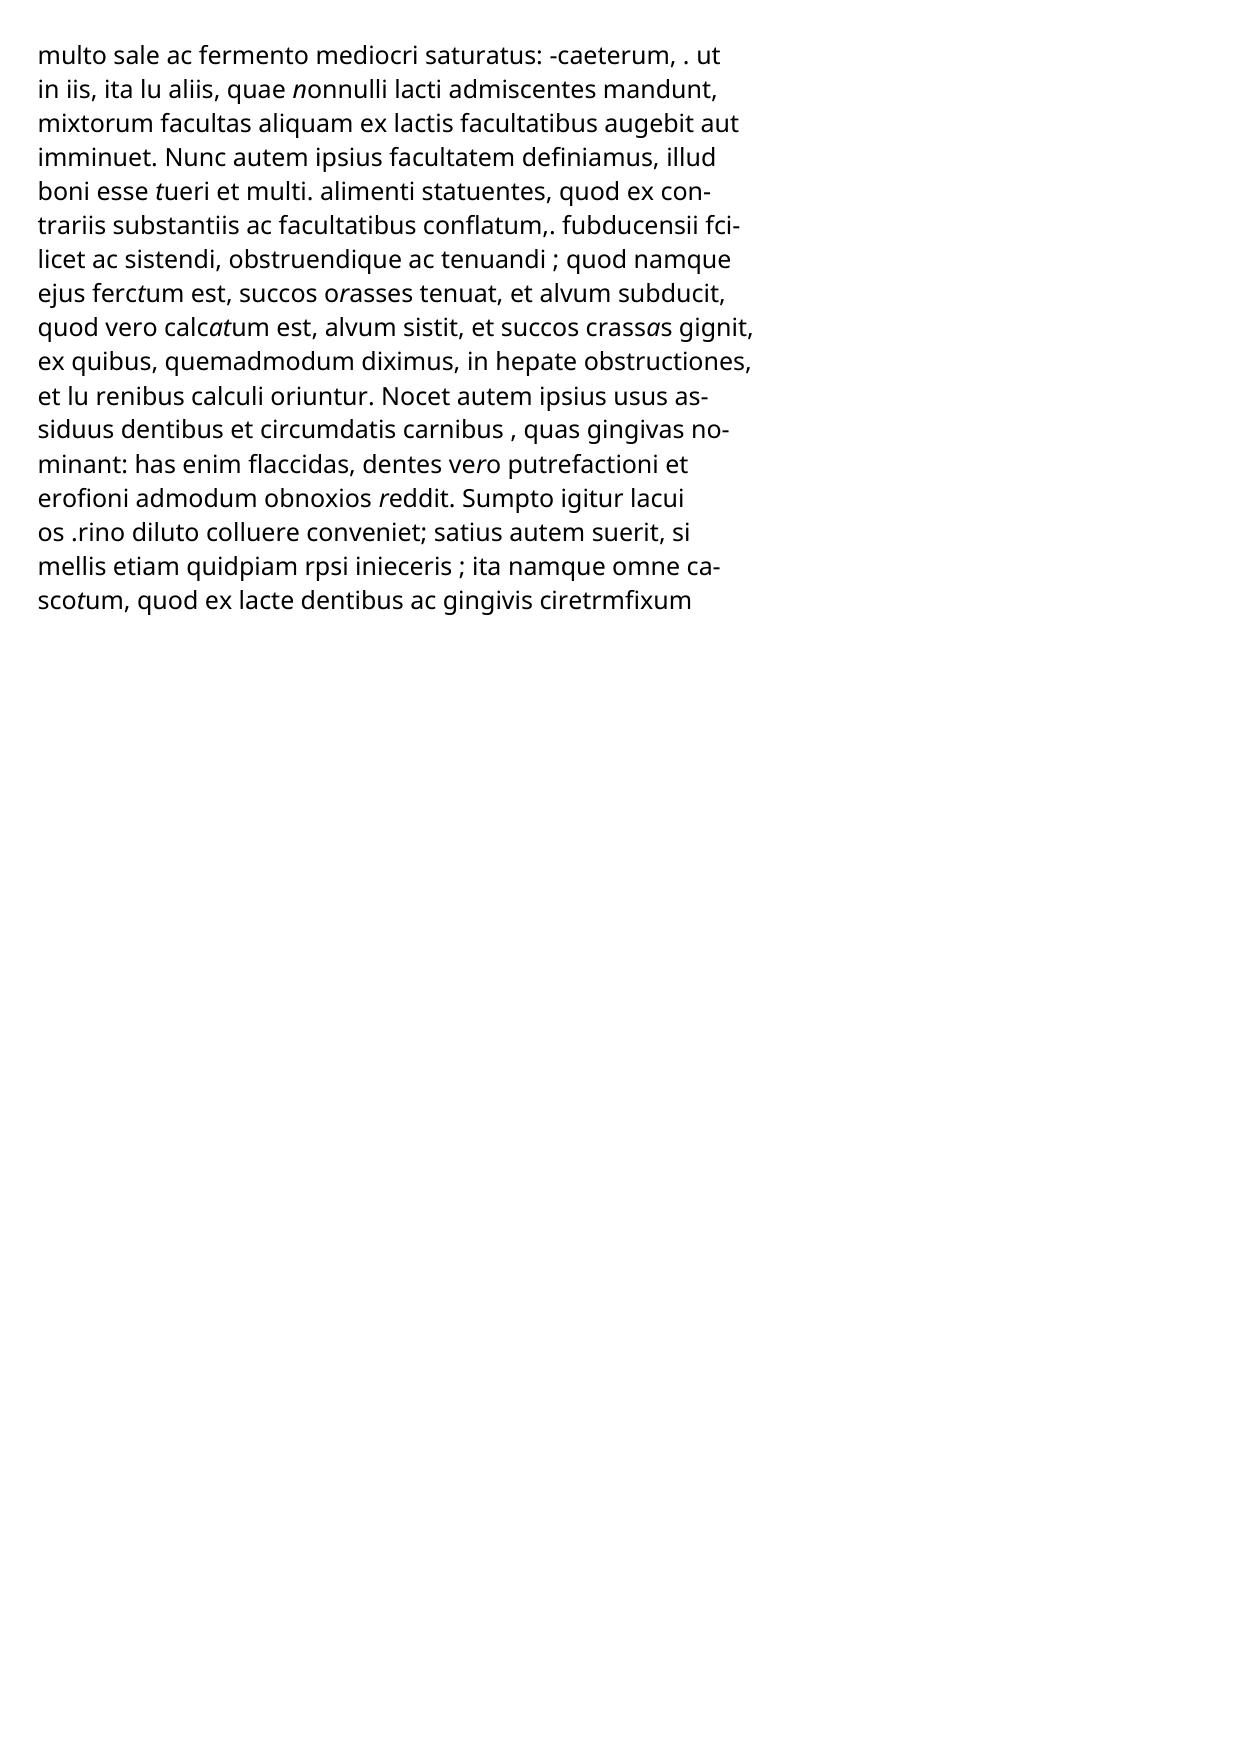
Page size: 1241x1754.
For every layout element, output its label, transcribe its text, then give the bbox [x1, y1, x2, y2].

text multo sale ac fermento mediocri saturatus: -caeterum, . ut in iis, ita lu aliis, quae nonnulli lacti admiscentes mandunt, mixtorum facultas aliquam ex lactis facultatibus augebit aut imminuet. Nunc autem ipsius facultatem definiamus, illud boni esse tueri et multi. alimenti statuentes, quod ex con- trariis substantiis ac facultatibus conflatum,. fubducensii fci- licet ac sistendi, obstruendique ac tenuandi ; quod namque ejus ferctum est, succos orasses tenuat, et alvum subducit, quod vero calcatum est, alvum sistit, et succos crassas gignit, ex quibus, quemadmodum diximus, in hepate obstructiones, et lu renibus calculi oriuntur. Nocet autem ipsius usus as- siduus dentibus et circumdatis carnibus , quas gingivas no- minant: has enim flaccidas, dentes vero putrefactioni et erofioni admodum obnoxios reddit. Sumpto igitur lacui os .rino diluto colluere conveniet; satius autem suerit, si mellis etiam quidpiam rpsi inieceris ; ita namque omne ca- scotum, quod ex lacte dentibus ac gingivis ciretrmfixum [37, 37, 1203, 617]
